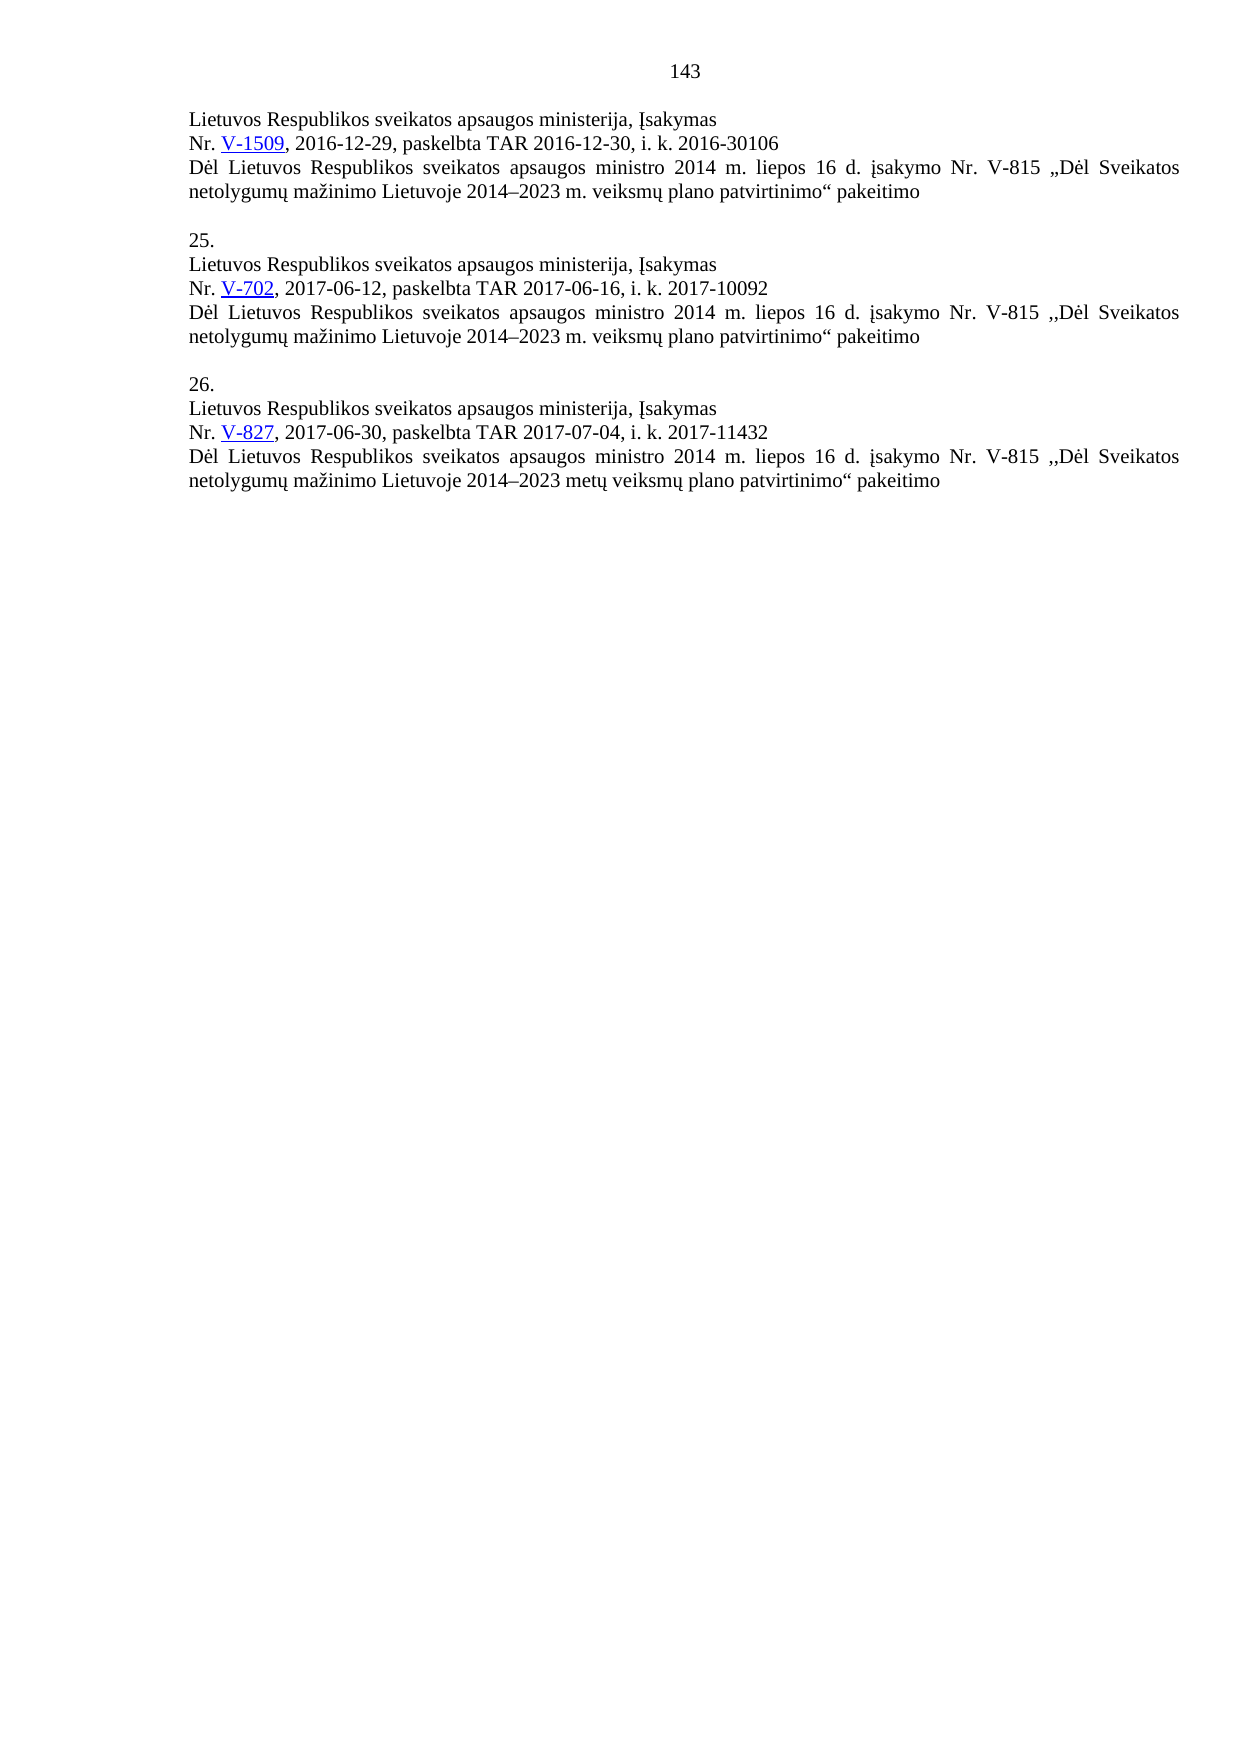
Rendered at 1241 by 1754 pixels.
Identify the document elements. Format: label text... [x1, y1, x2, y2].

text Lietuvos Respublikos sveikatos apsaugos ministerija, Įsakymas [188, 396, 1181, 420]
text 25. [188, 227, 1181, 252]
text Dėl Lietuvos Respublikos sveikatos apsaugos ministro 2014 m. liepos 16 d. įsakymo Nr. V-815 „Dėl Sveikatos netolygumų mažinimo Lietuvoje 2014–2023 m. veiksmų plano patvirtinimo“ pakeitimo [188, 155, 1181, 203]
text Dėl Lietuvos Respublikos sveikatos apsaugos ministro 2014 m. liepos 16 d. įsakymo Nr. V-815 ,,Dėl Sveikatos netolygumų mažinimo Lietuvoje 2014–2023 metų veiksmų plano patvirtinimo“ pakeitimo [188, 444, 1181, 492]
text Nr. V-1509, 2016-12-29, paskelbta TAR 2016-12-30, i. k. 2016-30106 [188, 131, 1181, 155]
text 26. [188, 372, 1181, 396]
text Nr. V-827, 2017-06-30, paskelbta TAR 2017-07-04, i. k. 2017-11432 [188, 420, 1181, 444]
text Dėl Lietuvos Respublikos sveikatos apsaugos ministro 2014 m. liepos 16 d. įsakymo Nr. V-815 ,,Dėl Sveikatos netolygumų mažinimo Lietuvoje 2014–2023 m. veiksmų plano patvirtinimo“ pakeitimo [188, 300, 1181, 348]
text Nr. V-702, 2017-06-12, paskelbta TAR 2017-06-16, i. k. 2017-10092 [188, 276, 1181, 300]
text Lietuvos Respublikos sveikatos apsaugos ministerija, Įsakymas [188, 107, 1181, 131]
text Lietuvos Respublikos sveikatos apsaugos ministerija, Įsakymas [188, 252, 1181, 276]
